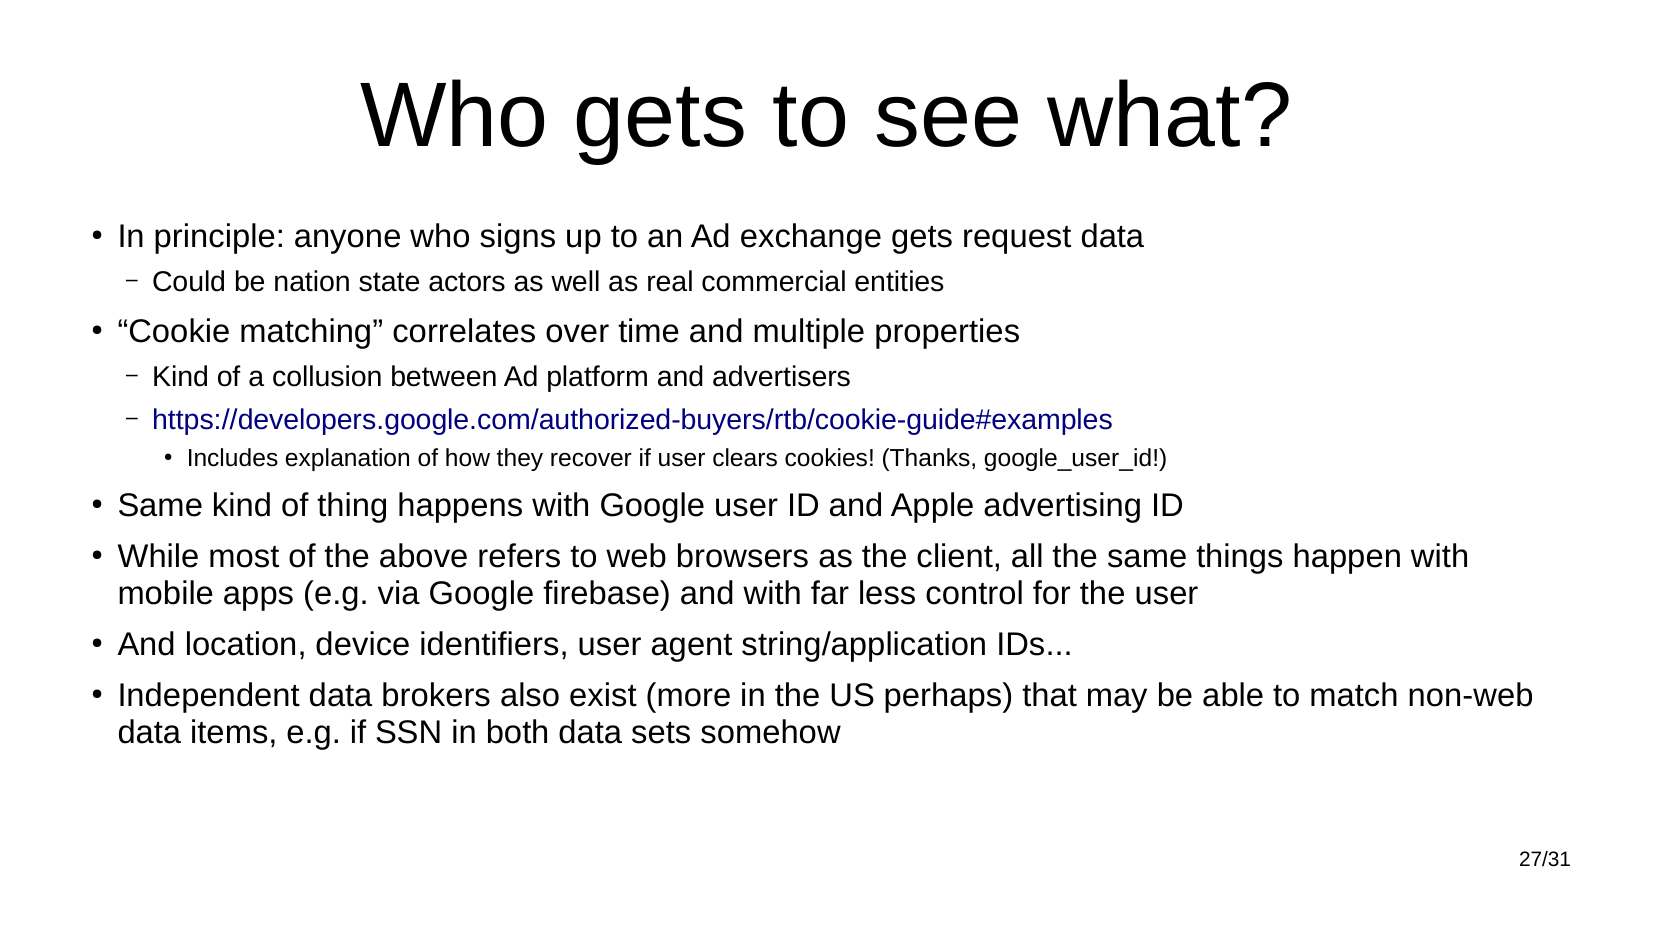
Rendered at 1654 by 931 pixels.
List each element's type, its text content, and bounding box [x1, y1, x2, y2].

title Who gets to see what? [82, 37, 1571, 193]
list In principle: anyone who signs up to an Ad exchange gets request data Could be nation state actors as well as real commercial entities “Cookie matching” correlates over time and multiple properties Kind of a collusion between Ad platform and advertisers https://developers.google.com/authorized-buyers/rtb/cookie-guide#examples Includes explanation of how they recover if user clears cookies! (Thanks, google_user_id!) Same kind of thing happens with Google user ID and Apple advertising ID While most of the above refers to web browsers as the client, all the same things happen with mobile apps (e.g. via Google firebase) and with far less control for the user And location, device identifiers, user agent string/application IDs... Independent data brokers also exist (more in the US perhaps) that may be able to match non-web data items, e.g. if SSN in both data sets somehow [82, 217, 1571, 758]
